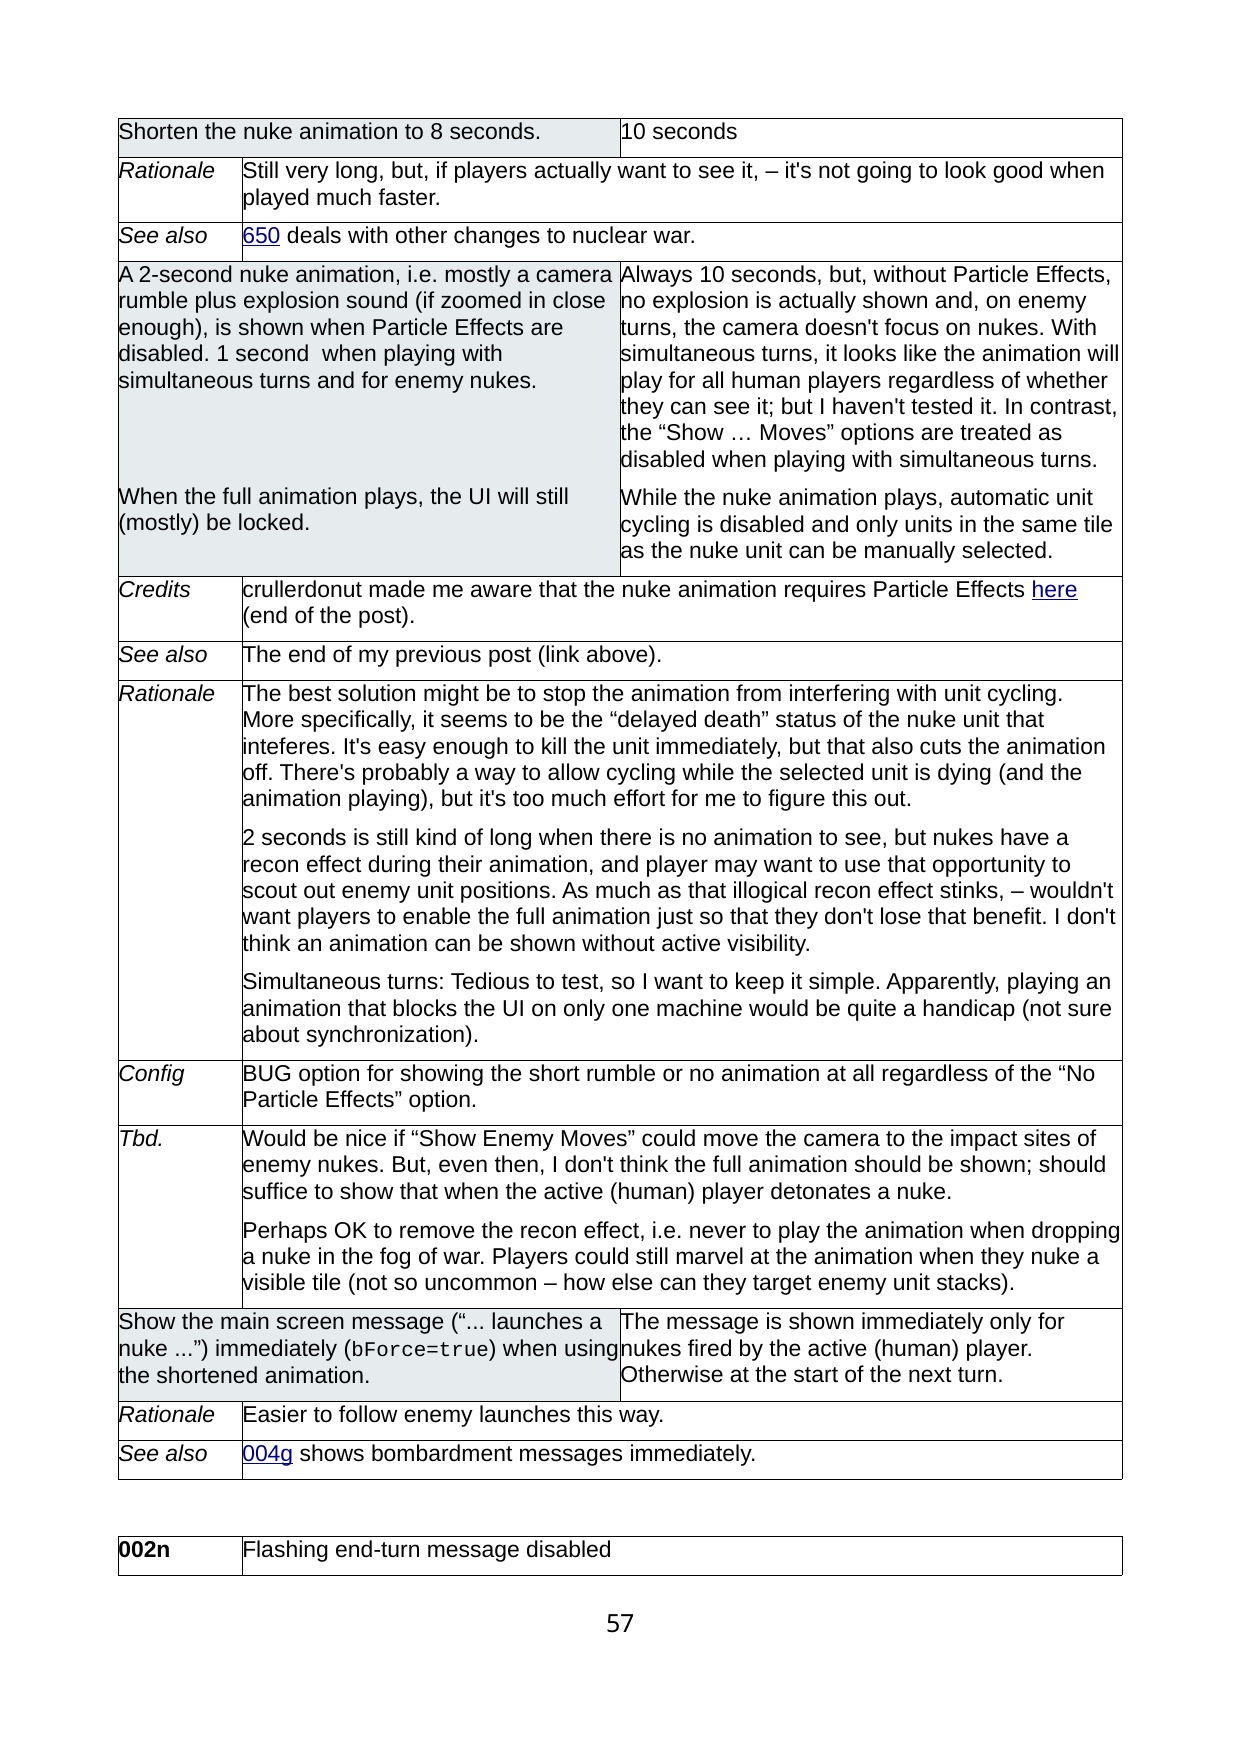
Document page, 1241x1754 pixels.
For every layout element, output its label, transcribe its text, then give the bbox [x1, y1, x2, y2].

table_cell 10 seconds [621, 119, 1122, 157]
table_cell 004g shows bombardment messages immediately. [243, 1441, 1122, 1479]
table_cell Rationale [119, 681, 242, 1060]
table_cell Show the main screen message (“... launches a nuke ...”) immediately (bForce=true) when using the shortened animation. [119, 1309, 620, 1401]
table_cell Rationale [119, 1402, 242, 1440]
table_header Flashing end-turn message disabled [243, 1537, 1122, 1575]
table_cell Would be nice if “Show Enemy Moves” could move the camera to the impact sites of enemy nukes. But, even then, I don't think the full animation should be shown; should suffice to show that when the active (human) player detonates a nuke. Perhaps OK to remove the recon effect, i.e. never to play the animation when dropping a nuke in the fog of war. Players could still marvel at the animation when they nuke a visible tile (not so uncommon – how else can they target enemy unit stacks). [243, 1126, 1122, 1308]
table_cell See also [119, 642, 242, 680]
table_cell Always 10 seconds, but, without Particle Effects, no explosion is actually shown and, on enemy turns, the camera doesn't focus on nukes. With simultaneous turns, it looks like the animation will play for all human players regardless of whether they can see it; but I haven't tested it. In contrast, the “Show … Moves” options are treated as disabled when playing with simultaneous turns. While the nuke animation plays, automatic unit cycling is disabled and only units in the same tile as the nuke unit can be manually selected. [621, 262, 1122, 576]
table_cell 650 deals with other changes to nuclear war. [243, 223, 1122, 261]
table_cell Config [119, 1061, 242, 1125]
table_cell The best solution might be to stop the animation from interfering with unit cycling. More specifically, it seems to be the “delayed death” status of the nuke unit that inteferes. It's easy enough to kill the unit immediately, but that also cuts the animation off. There's probably a way to allow cycling while the selected unit is dying (and the animation playing), but it's too much effort for me to figure this out. 2 seconds is still kind of long when there is no animation to see, but nukes have a recon effect during their animation, and player may want to use that opportunity to scout out enemy unit positions. As much as that illogical recon effect stinks, – wouldn't want players to enable the full animation just so that they don't lose that benefit. I don't think an animation can be shown without active visibility. Simultaneous turns: Tedious to test, so I want to keep it simple. Apparently, playing an animation that blocks the UI on only one machine would be quite a handicap (not sure about synchronization). [243, 681, 1122, 1060]
table_cell See also [119, 1441, 242, 1479]
table_cell The message is shown immediately only for nukes fired by the active (human) player. Otherwise at the start of the next turn. [621, 1309, 1122, 1401]
table_cell A 2-second nuke animation, i.e. mostly a camera rumble plus explosion sound (if zoomed in close enough), is shown when Particle Effects are disabled. 1 second when playing with simultaneous turns and for enemy nukes. When the full animation plays, the UI will still (mostly) be locked. [119, 262, 620, 576]
table_cell See also [119, 223, 242, 261]
table_cell crullerdonut made me aware that the nuke animation requires Particle Effects here (end of the post). [243, 577, 1122, 641]
table_cell Tbd. [119, 1126, 242, 1308]
table_cell Shorten the nuke animation to 8 seconds. [119, 119, 620, 157]
table_cell BUG option for showing the short rumble or no animation at all regardless of the “No Particle Effects” option. [243, 1061, 1122, 1125]
table_cell The end of my previous post (link above). [243, 642, 1122, 680]
table_cell Easier to follow enemy launches this way. [243, 1402, 1122, 1440]
table_header 002n [119, 1537, 242, 1575]
table_cell Credits [119, 577, 242, 641]
table_cell Rationale [119, 158, 242, 222]
table_cell Still very long, but, if players actually want to see it, – it's not going to look good when played much faster. [243, 158, 1122, 222]
